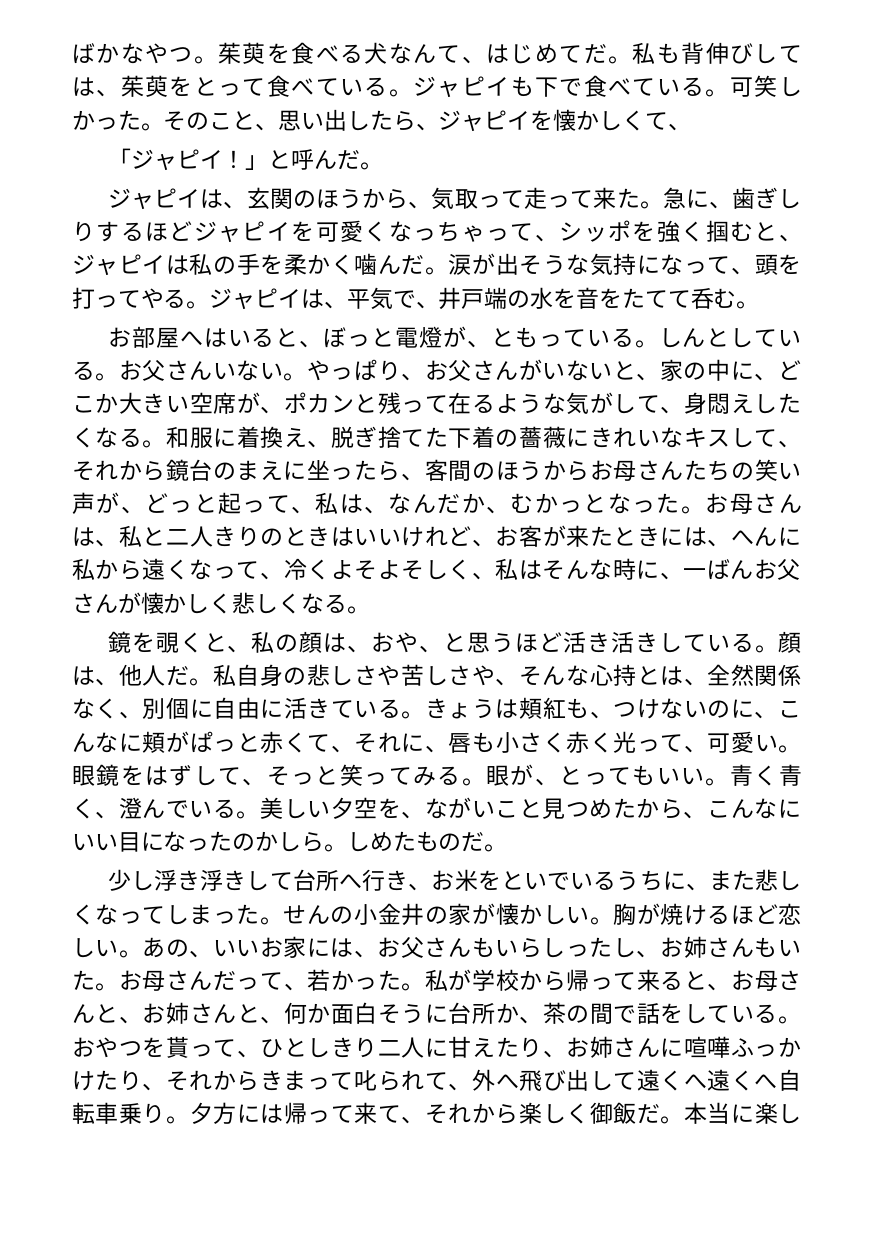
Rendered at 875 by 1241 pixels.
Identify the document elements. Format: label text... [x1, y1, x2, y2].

text ジャピイは、玄関のほうから、気取って走って来た。急に、歯ぎしりするほどジャピイを可愛くなっちゃって、シッポを強く掴むと、ジャピイは私の手を柔かく噛んだ。涙が出そうな気持になって、頭を打ってやる。ジャピイは、平気で、井戸端の水を音をたてて呑む。 [72, 181, 802, 314]
text 「ジャピイ！」と呼んだ。 [72, 142, 802, 175]
text お部屋へはいると、ぼっと電燈が、ともっている。しんとしている。お父さんいない。やっぱり、お父さんがいないと、家の中に、どこか大きい空席が、ポカンと残って在るような気がして、身悶えしたくなる。和服に着換え、脱ぎ捨てた下着の薔薇にきれいなキスして、それから鏡台のまえに坐ったら、客間のほうからお母さんたちの笑い声が、どっと起って、私は、なんだか、むかっとなった。お母さんは、私と二人きりのときはいいけれど、お客が来たときには、へんに私から遠くなって、冷くよそよそしく、私はそんな時に、一ばんお父さんが懐かしく悲しくなる。 [72, 320, 802, 619]
text 少し浮き浮きして台所へ行き、お米をといでいるうちに、また悲しくなってしまった。せんの小金井の家が懐かしい。胸が焼けるほど恋しい。あの、いいお家には、お父さんもいらしったし、お姉さんもいた。お母さんだって、若かった。私が学校から帰って来ると、お母さんと、お姉さんと、何か面白そうに台所か、茶の間で話をしている。おやつを貰って、ひとしきり二人に甘えたり、お姉さんに喧嘩ふっかけたり、それからきまって叱られて、外へ飛び出して遠くへ遠くへ自転車乗り。夕方には帰って来て、それから楽しく御飯だ。本当に楽し [72, 863, 802, 1129]
text ばかなやつ。茱萸を食べる犬なんて、はじめてだ。私も背伸びしては、茱萸をとって食べている。ジャピイも下で食べている。可笑しかった。そのこと、思い出したら、ジャピイを懐かしくて、 [72, 36, 802, 136]
text 鏡を覗くと、私の顔は、おや、と思うほど活き活きしている。顔は、他人だ。私自身の悲しさや苦しさや、そんな心持とは、全然関係なく、別個に自由に活きている。きょうは頬紅も、つけないのに、こんなに頬がぱっと赤くて、それに、唇も小さく赤く光って、可愛い。眼鏡をはずして、そっと笑ってみる。眼が、とってもいい。青く青く、澄んでいる。美しい夕空を、ながいこと見つめたから、こんなにいい目になったのかしら。しめたものだ。 [72, 625, 802, 857]
